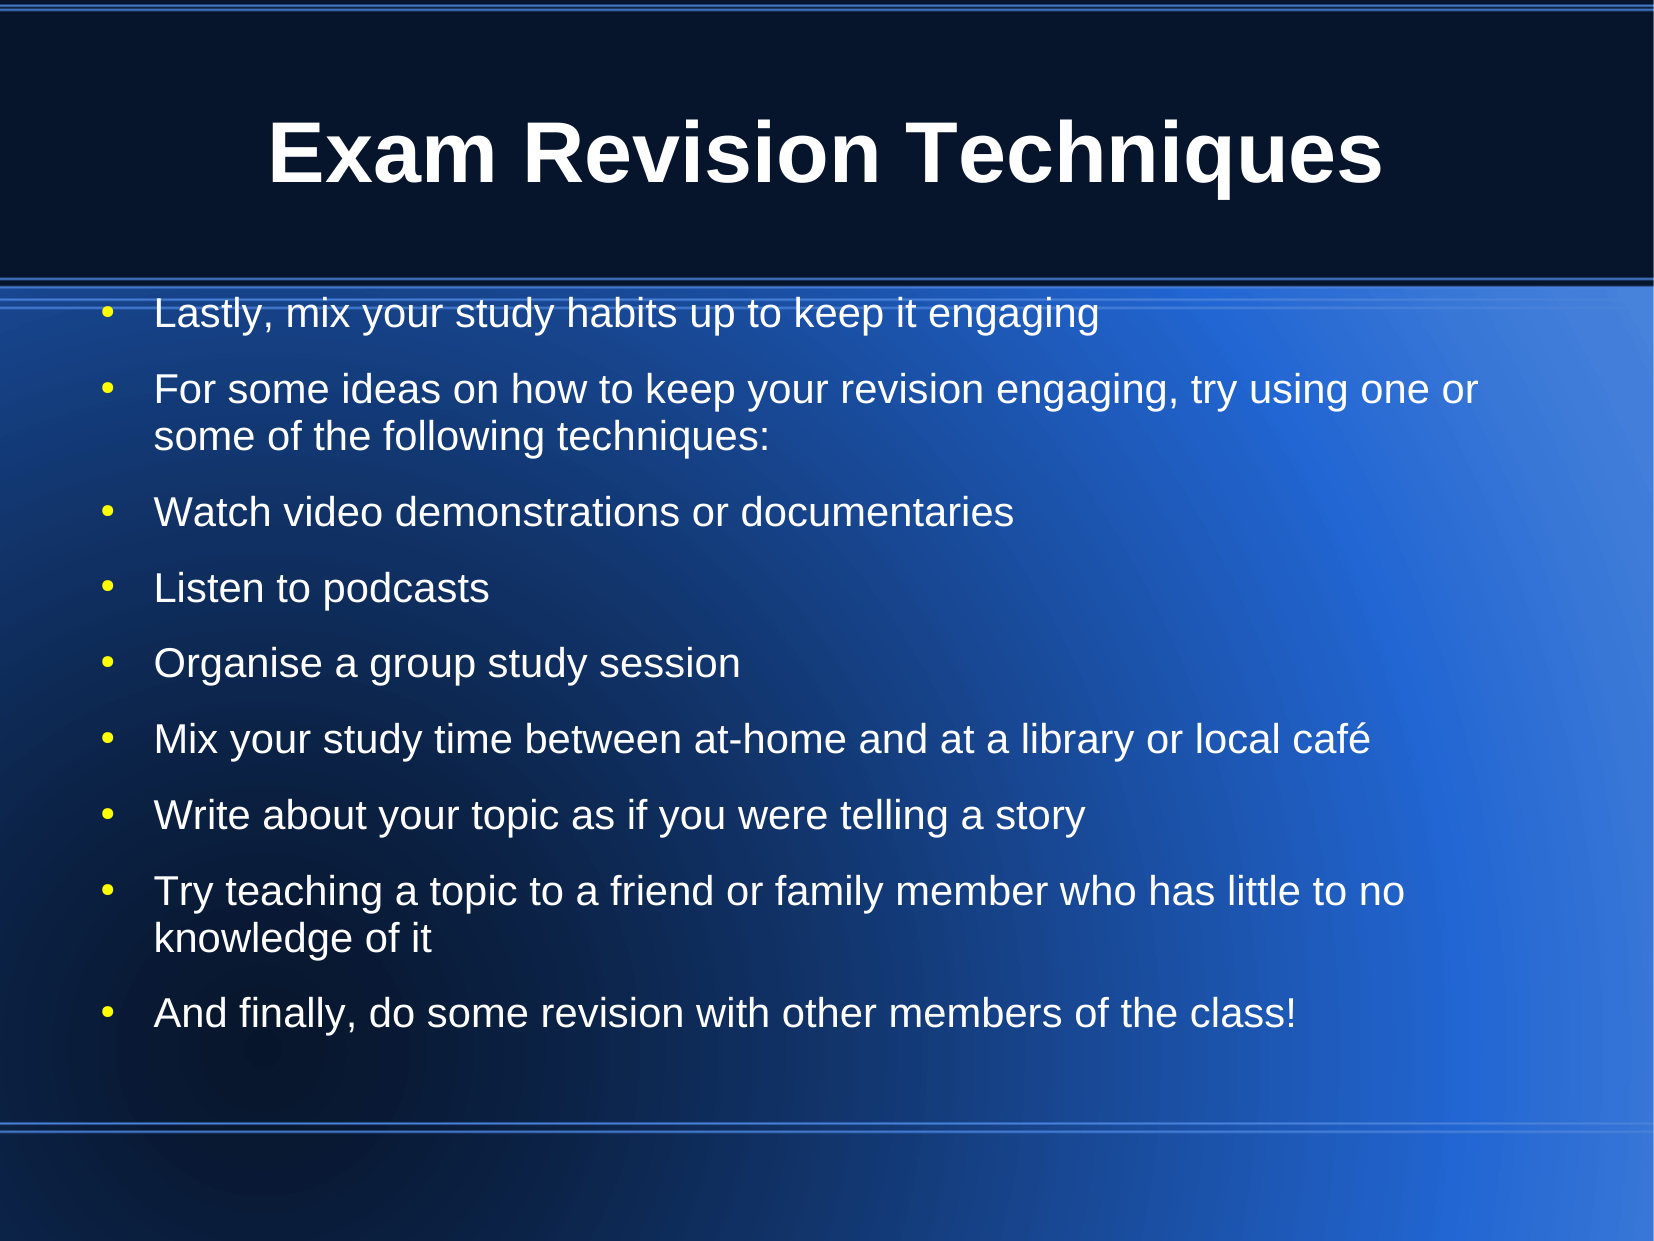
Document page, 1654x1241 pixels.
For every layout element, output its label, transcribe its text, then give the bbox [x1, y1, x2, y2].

list Lastly, mix your study habits up to keep it engaging For some ideas on how to keep your revision engaging, try using one or some of the following techniques: Watch video demonstrations or documentaries Listen to podcasts Organise a group study session Mix your study time between at-home and at a library or local café Write about your topic as if you were telling a story Try teaching a topic to a friend or family member who has little to no knowledge of it And finally, do some revision with other members of the class! [82, 290, 1571, 1109]
picture [0, 0, 1654, 1241]
title Exam Revision Techniques [82, 49, 1571, 257]
